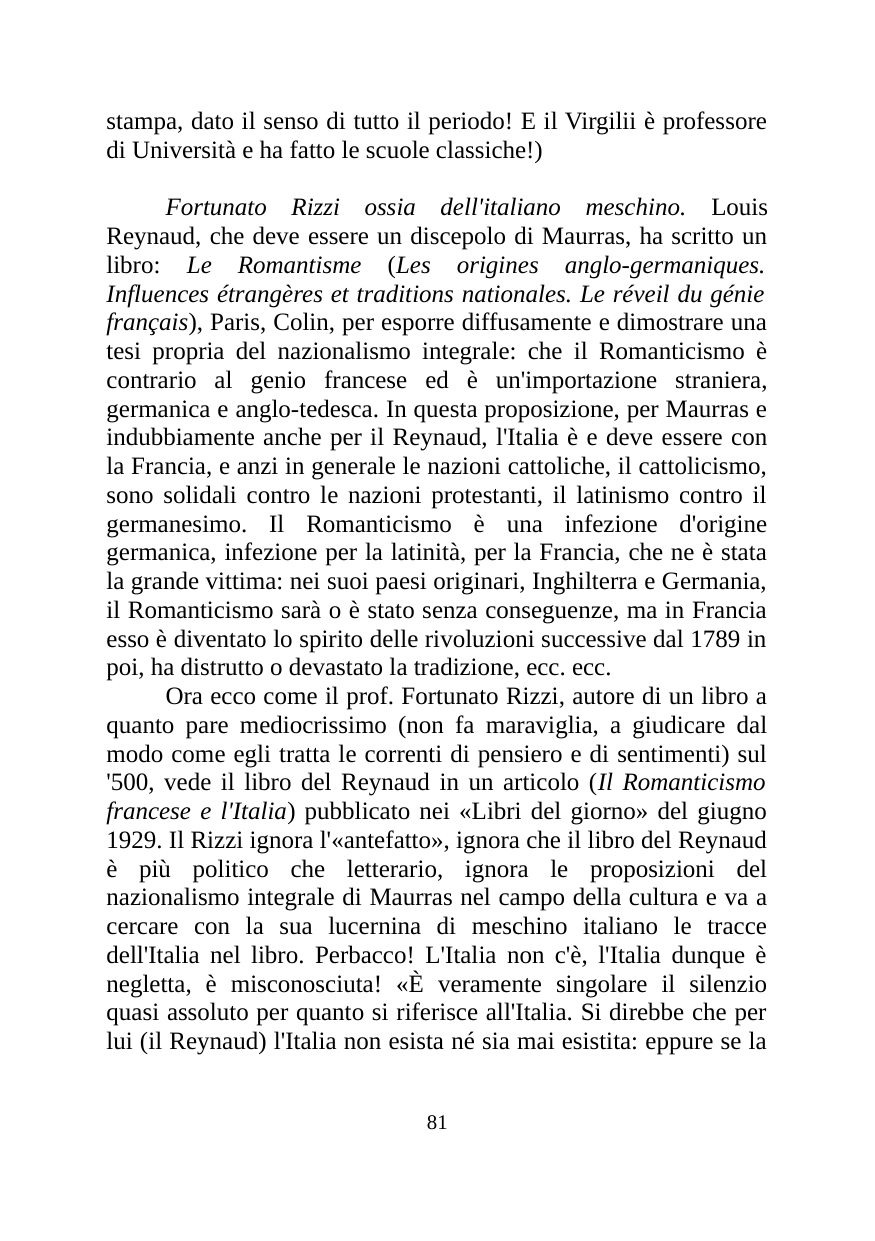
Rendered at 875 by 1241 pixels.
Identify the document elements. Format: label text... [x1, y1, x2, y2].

text stampa, dato il senso di tutto il periodo! E il Virgilii è professore di Università e ha fatto le scuole classiche!) [106, 106, 768, 164]
text Ora ecco come il prof. Fortunato Rizzi, autore di un libro a quanto pare mediocrissimo (non fa maraviglia, a giudicare dal modo come egli tratta le correnti di pensiero e di sentimenti) sul '500, vede il libro del Reynaud in un articolo (Il Romanticismo francese e l'Italia) pubblicato nei «Libri del giorno» del giugno 1929. Il Rizzi ignora l'«antefatto», ignora che il libro del Reynaud è più politico che letterario, ignora le proposizioni del nazionalismo integrale di Maurras nel campo della cultura e va a cercare con la sua lucernina di meschino italiano le tracce dell'Italia nel libro. Perbacco! L'Italia non c'è, l'Italia dunque è negletta, è misconosciuta! «È veramente singolare il silenzio quasi assoluto per quanto si riferisce all'Italia. Si direbbe che per lui (il Reynaud) l'Italia non esista né sia mai esistita: eppure se la [106, 681, 768, 1055]
text Fortunato Rizzi ossia dell'italiano meschino. Louis Reynaud, che deve essere un discepolo di Maurras, ha scritto un libro: Le Romantisme (Les origines anglo-germaniques. Influences étrangères et traditions nationales. Le réveil du génie français), Paris, Colin, per esporre diffusamente e dimostrare una tesi propria del nazionalismo integrale: che il Romanticismo è contrario al genio francese ed è un'importazione straniera, germanica e anglo-tedesca. In questa proposizione, per Maurras e indubbiamente anche per il Reynaud, l'Italia è e deve essere con la Francia, e anzi in generale le nazioni cattoliche, il cattolicismo, sono solidali contro le nazioni protestanti, il latinismo contro il germanesimo. Il Romanticismo è una infezione d'origine germanica, infezione per la latinità, per la Francia, che ne è stata la grande vittima: nei suoi paesi originari, Inghilterra e Germania, il Romanticismo sarà o è stato senza conseguenze, ma in Francia esso è diventato lo spirito delle rivoluzioni successive dal 1789 in poi, ha distrutto o devastato la tradizione, ecc. ecc. [106, 192, 768, 681]
